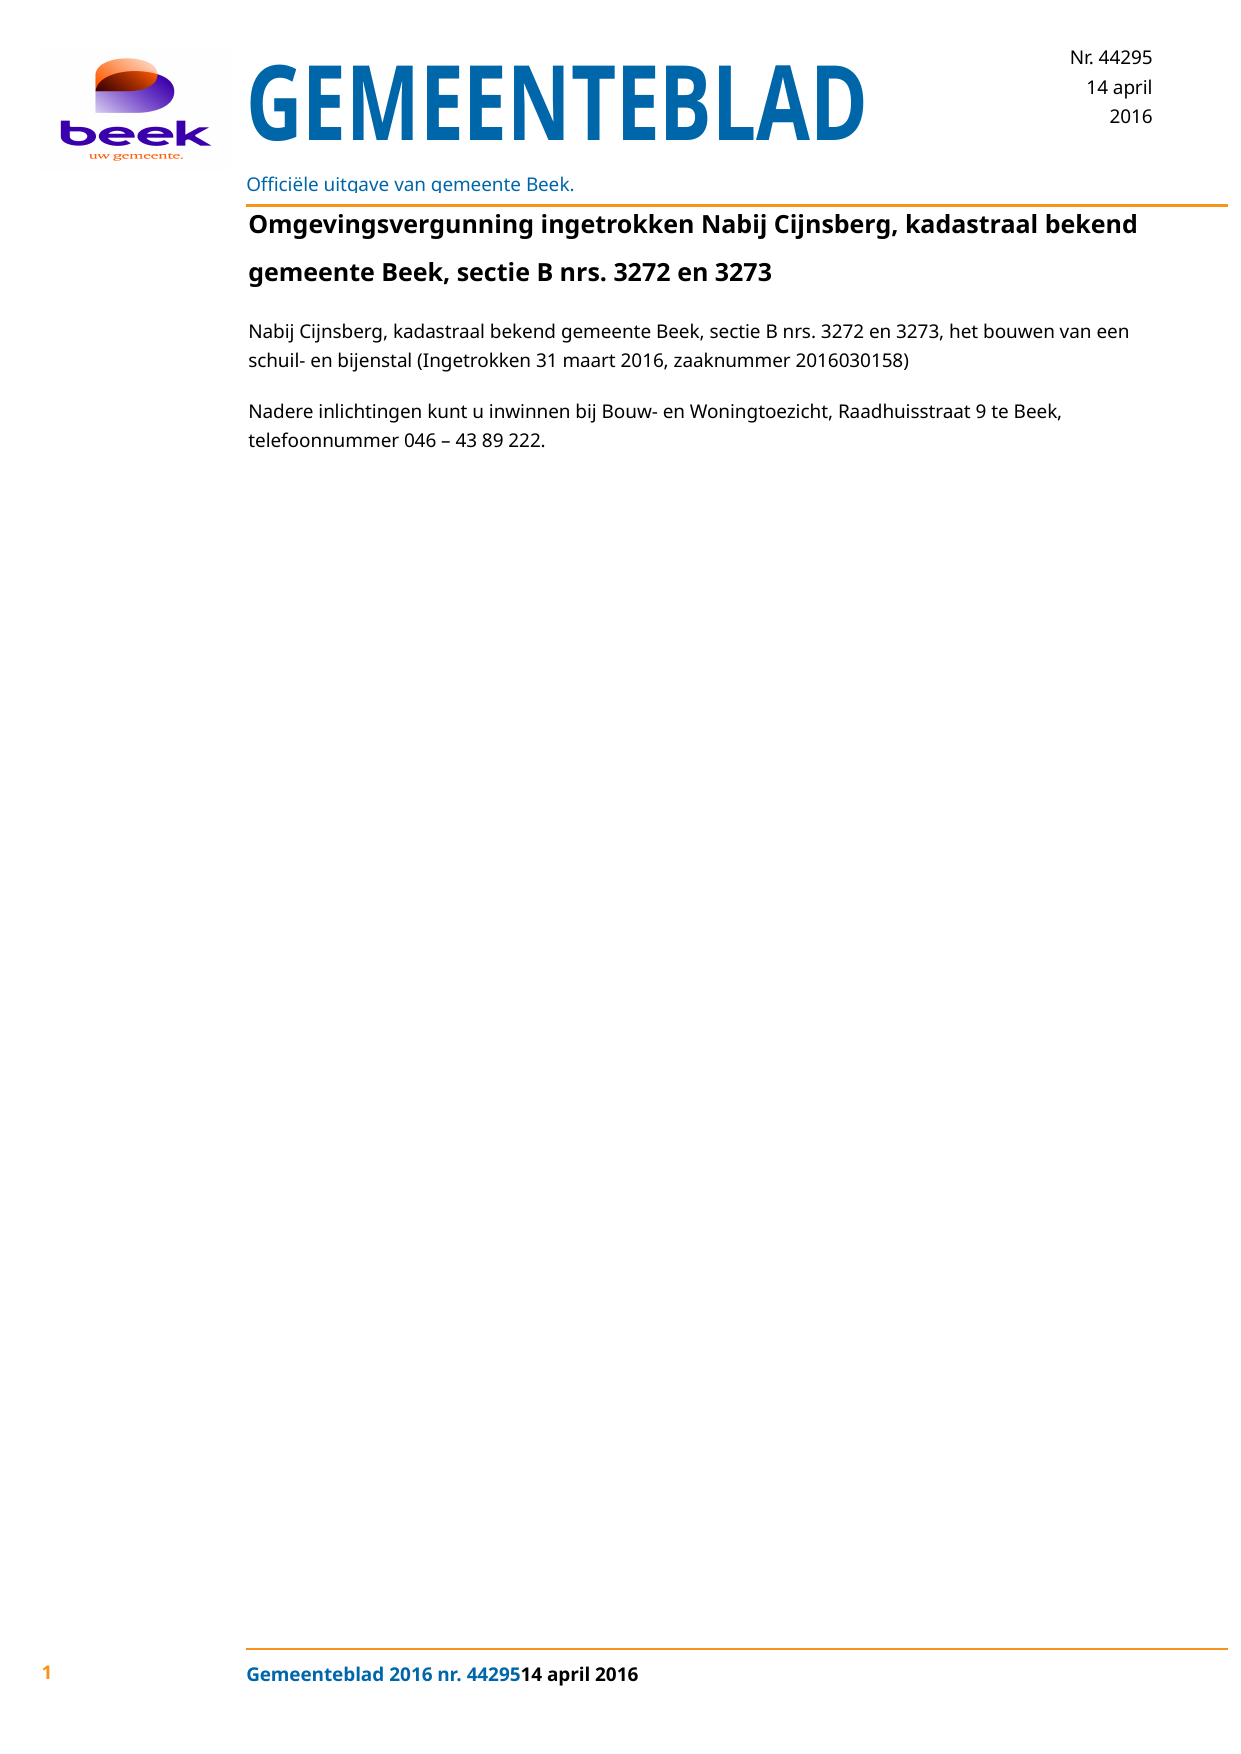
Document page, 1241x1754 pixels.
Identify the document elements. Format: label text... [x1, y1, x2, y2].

text Nabij Cijnsberg, kadastraal bekend gemeente Beek, sectie B nrs. 3272 en 3273, het bouwen van een schuil- en bijenstal (Ingetrokken 31 maart 2016, zaaknummer 2016030158) [248, 318, 1152, 373]
picture [41, 47, 231, 172]
text Nadere inlichtingen kunt u inwinnen bij Bouw- en Woningtoezicht, Raadhuisstraat 9 te Beek, telefoonnummer 046 – 43 89 222. [248, 398, 1152, 453]
text Omgevingsvergunning ingetrokken Nabij Cijnsberg, kadastraal bekend gemeente Beek, sectie B nrs. 3272 en 3273 [248, 207, 1152, 288]
